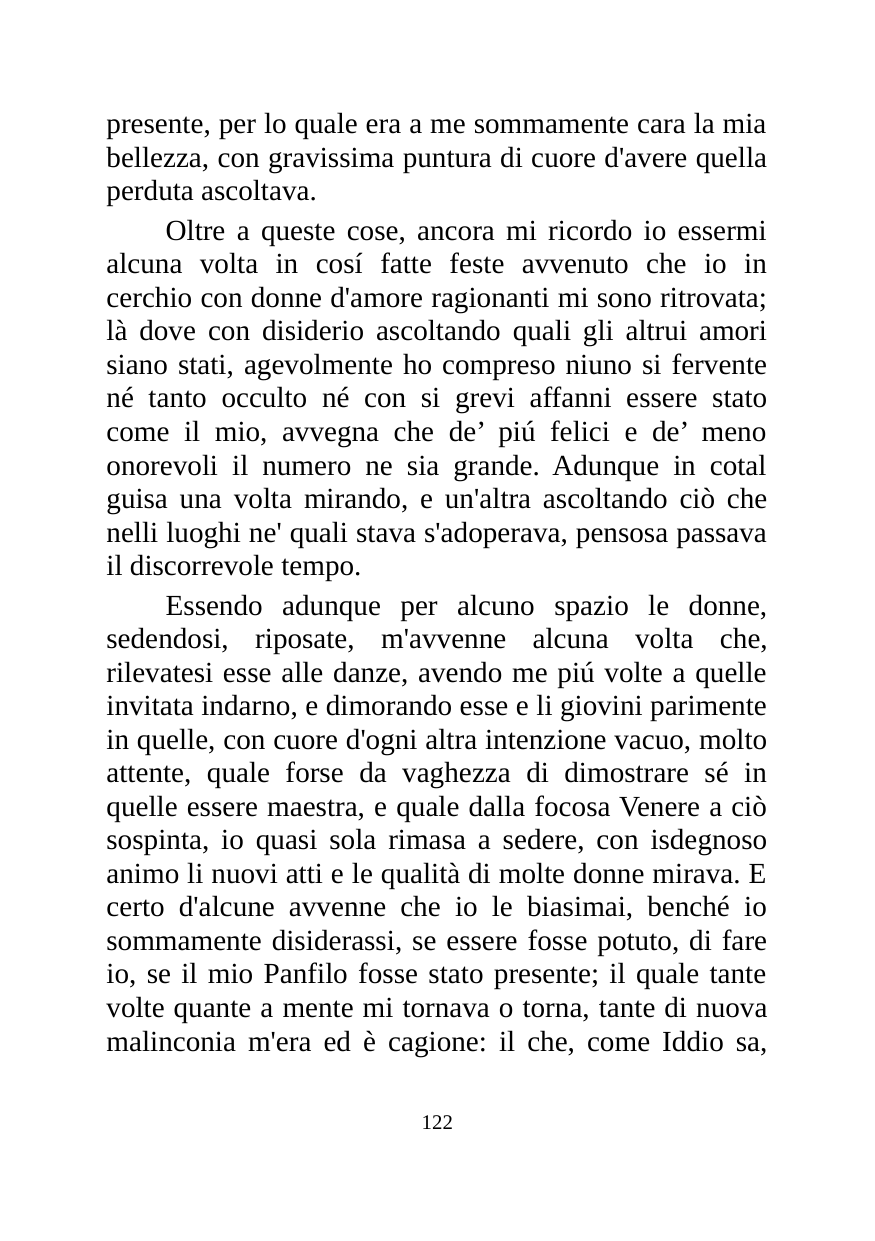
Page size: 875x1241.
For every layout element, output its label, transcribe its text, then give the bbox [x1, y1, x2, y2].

text Oltre a queste cose, ancora mi ricordo io essermi alcuna volta in cosí fatte feste avvenuto che io in cerchio con donne d'amore ragionanti mi sono ritrovata; là dove con disiderio ascoltando quali gli altrui amori siano stati, agevolmente ho compreso niuno si fervente né tanto occulto né con si grevi affanni essere stato come il mio, avvegna che de’ piú felici e de’ meno onorevoli il numero ne sia grande. Adunque in cotal guisa una volta mirando, e un'altra ascoltando ciò che nelli luoghi ne' quali stava s'adoperava, pensosa passava il discorrevole tempo. [106, 213, 768, 582]
text presente, per lo quale era a me sommamente cara la mia bellezza, con gravissima puntura di cuore d'avere quella perduta ascoltava. [106, 106, 768, 207]
text Essendo adunque per alcuno spazio le donne, sedendosi, riposate, m'avvenne alcuna volta che, rilevatesi esse alle danze, avendo me piú volte a quelle invitata indarno, e dimorando esse e li giovini parimente in quelle, con cuore d'ogni altra intenzione vacuo, molto attente, quale forse da vaghezza di dimostrare sé in quelle essere maestra, e quale dalla focosa Venere a ciò sospinta, io quasi sola rimasa a sedere, con isdegnoso animo li nuovi atti e le qualità di molte donne mirava. E certo d'alcune avvenne che io le biasimai, benché io sommamente disiderassi, se essere fosse potuto, di fare io, se il mio Panfilo fosse stato presente; il quale tante volte quante a mente mi tornava o torna, tante di nuova malinconia m'era ed è cagione: il che, come Iddio sa, [106, 588, 768, 1057]
